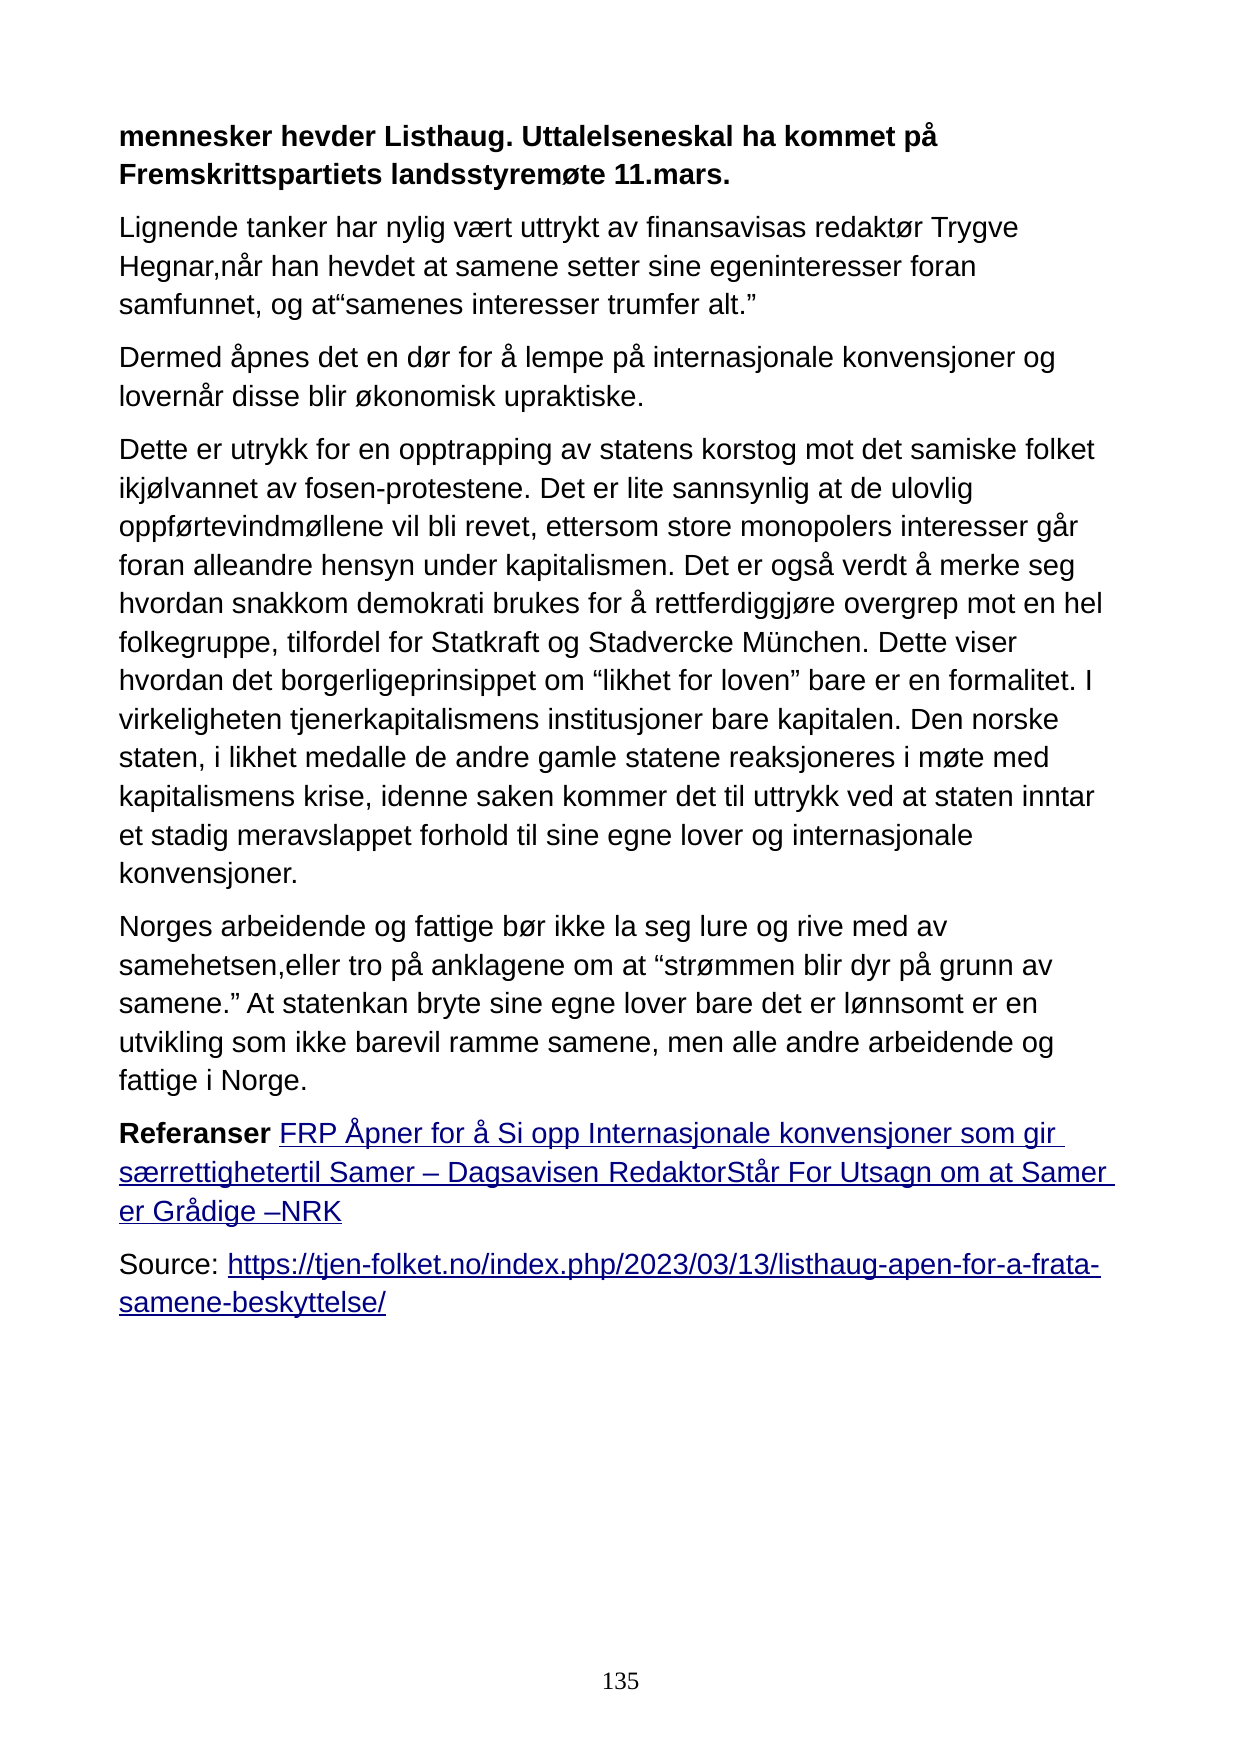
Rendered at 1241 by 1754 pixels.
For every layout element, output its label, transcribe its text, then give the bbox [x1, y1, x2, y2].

text Dermed åpnes det en dør for å lempe på internasjonale konvensjoner og lovernår disse blir økonomisk upraktiske. [118, 340, 1122, 412]
text Lignende tanker har nylig vært uttrykt av finansavisas redaktør Trygve Hegnar,når han hevdet at samene setter sine egeninteresser foran samfunnet, og at“samenes interesser trumfer alt.” [118, 210, 1122, 321]
text Source: https://tjen-folket.no/index.php/2023/03/13/listhaug-apen-for-a-frata-samene-beskyttelse/ [118, 1247, 1122, 1319]
text mennesker hevder Listhaug. Uttalelseneskal ha kommet på Fremskrittspartiets landsstyremøte 11.mars. [118, 118, 1122, 191]
text Dette er utrykk for en opptrapping av statens korstog mot det samiske folket ikjølvannet av fosen-protestene. Det er lite sannsynlig at de ulovlig oppførtevindmøllene vil bli revet, ettersom store monopolers interesser går foran alleandre hensyn under kapitalismen. Det er også verdt å merke seg hvordan snakkom demokrati brukes for å rettferdiggjøre overgrep mot en hel folkegruppe, tilfordel for Statkraft og Stadvercke München. Dette viser hvordan det borgerligeprinsippet om “likhet for loven” bare er en formalitet. I virkeligheten tjenerkapitalismens institusjoner bare kapitalen. Den norske staten, i likhet medalle de andre gamle statene reaksjoneres i møte med kapitalismens krise, idenne saken kommer det til uttrykk ved at staten inntar et stadig meravslappet forhold til sine egne lover og internasjonale konvensjoner. [118, 432, 1122, 889]
text Referanser FRP Åpner for å Si opp Internasjonale konvensjoner som gir særrettighetertil Samer – Dagsavisen RedaktorStår For Utsagn om at Samer er Grådige –NRK [118, 1116, 1122, 1227]
text Norges arbeidende og fattige bør ikke la seg lure og rive med av samehetsen,eller tro på anklagene om at “strømmen blir dyr på grunn av samene.” At statenkan bryte sine egne lover bare det er lønnsomt er en utvikling som ikke barevil ramme samene, men alle andre arbeidende og fattige i Norge. [118, 909, 1122, 1097]
